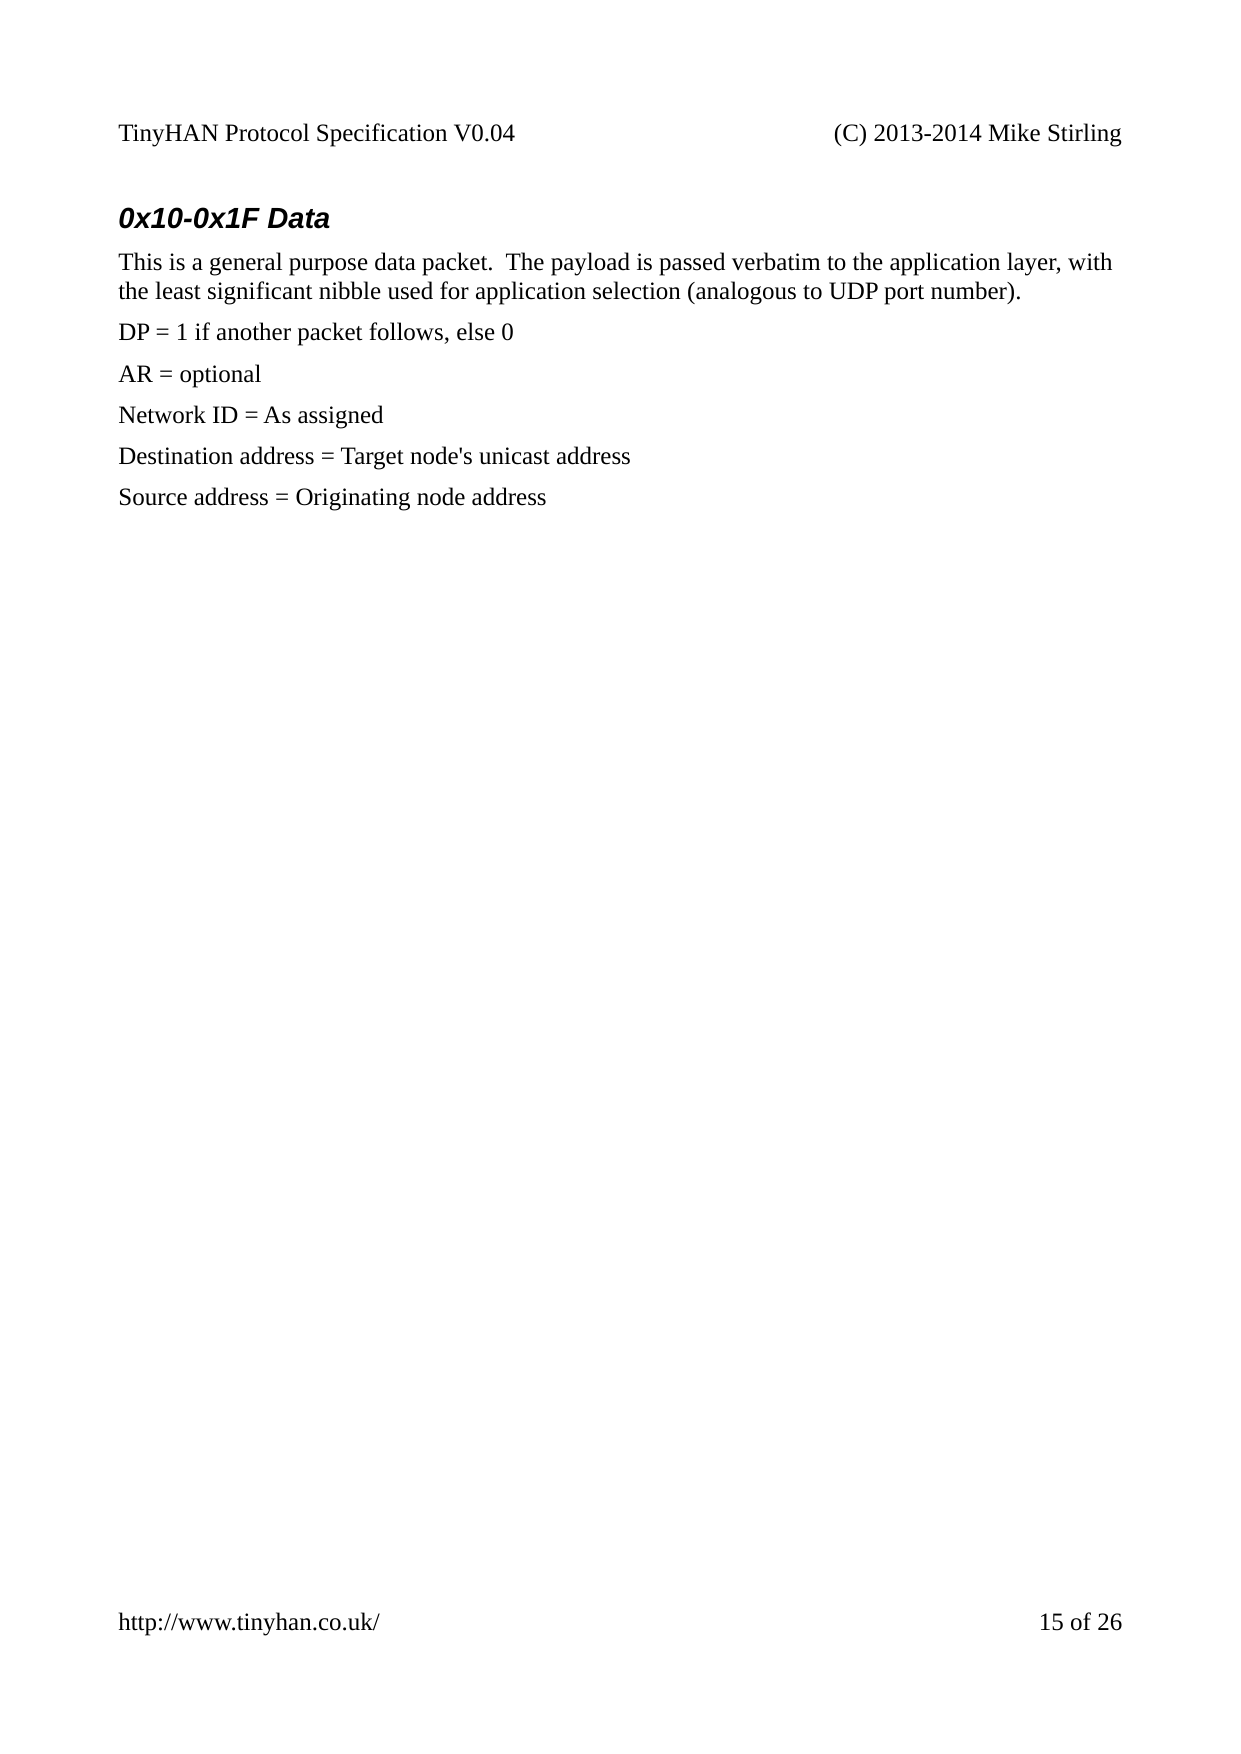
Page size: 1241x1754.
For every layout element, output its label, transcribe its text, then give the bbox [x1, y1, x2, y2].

text Network ID = As assigned [118, 400, 1122, 429]
text Source address = Originating node address [118, 482, 1122, 511]
subtitle 0x10-0x1F Data [118, 201, 1122, 235]
text DP = 1 if another packet follows, else 0 [118, 317, 1122, 346]
text Destination address = Target node's unicast address [118, 441, 1122, 470]
text AR = optional [118, 359, 1122, 387]
text This is a general purpose data packet. The payload is passed verbatim to the application layer, with the least significant nibble used for application selection (analogous to UDP port number). [118, 247, 1122, 305]
